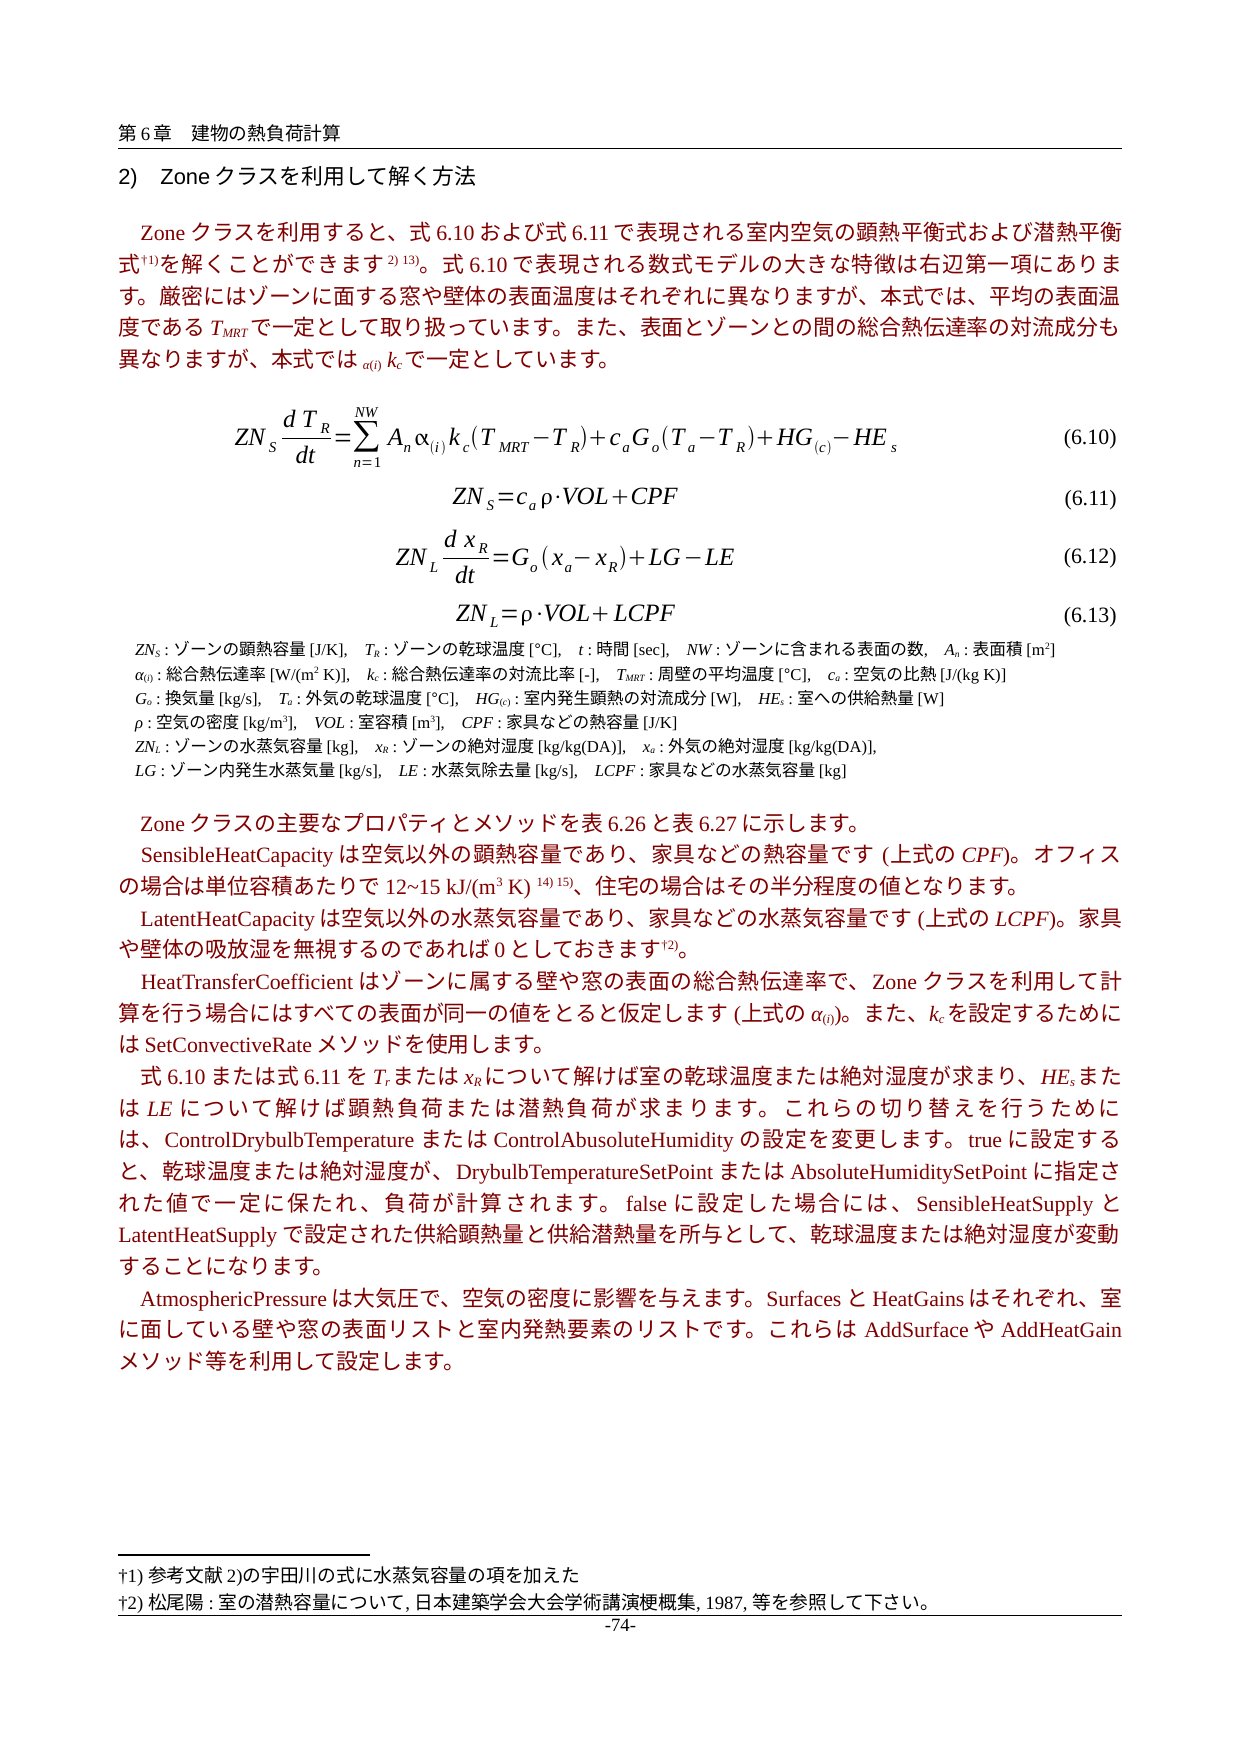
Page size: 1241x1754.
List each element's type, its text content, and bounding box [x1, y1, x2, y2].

text Zoneクラスの主要なプロパティとメソッドを表6.26と表6.27に示します。 [118, 806, 1122, 837]
table_header [118, 594, 1010, 636]
table_header (6.13) [1010, 594, 1122, 636]
table_header [118, 477, 1010, 519]
text ρ : 空気の密度 [kg/m3], VOL : 室容積 [m3], CPF : 家具などの熱容量 [J/K] [118, 709, 1122, 733]
text ZNL : ゾーンの水蒸気容量 [kg], xR : ゾーンの絶対湿度 [kg/kg(DA)], xa : 外気の絶対湿度 [kg/kg(DA)], [118, 733, 1122, 757]
text 参考文献2)の宇田川の式に水蒸気容量の項を加えた [118, 1561, 1122, 1588]
text 松尾陽 : 室の潜熱容量について, 日本建築学会大会学術講演梗概集, 1987, 等を参照して下さい。 [118, 1588, 1122, 1615]
text ZNS : ゾーンの顕熱容量 [J/K], TR : ゾーンの乾球温度 [°C], t : 時間 [sec], NW : ゾーンに含まれる表面の数, An : 表面積 [m2] [118, 636, 1122, 661]
table_header (6.10) [1010, 398, 1122, 477]
text Go : 換気量 [kg/s], Ta : 外気の乾球温度 [°C], HG(c) : 室内発生顕熱の対流成分 [W], HEs : 室への供給熱量 [W] [118, 685, 1122, 709]
text LG : ゾーン内発生水蒸気量 [kg/s], LE : 水蒸気除去量 [kg/s], LCPF : 家具などの水蒸気容量 [kg] [118, 757, 1122, 781]
table_header [118, 520, 1010, 594]
text SensibleHeatCapacityは空気以外の顕熱容量であり、家具などの熱容量です (上式のCPF)。オフィスの場合は単位容積あたりで12~15 kJ/(m3 K) ) )、住宅の場合はその半分程度の値となります。 [118, 837, 1122, 901]
table_header (6.11) [1010, 477, 1122, 519]
text 式6.10または式6.11をTrまたはxRについて解けば室の乾球温度または絶対湿度が求まり、HEsまたはLEについて解けば顕熱負荷または潜熱負荷が求まります。これらの切り替えを行うためには、ControlDrybulbTemperatureまたはControlAbusoluteHumidityの設定を変更します。trueに設定すると、乾球温度または絶対湿度が、DrybulbTemperatureSetPointまたはAbsoluteHumiditySetPointに指定された値で一定に保たれ、負荷が計算されます。falseに設定した場合には、SensibleHeatSupplyとLatentHeatSupplyで設定された供給顕熱量と供給潜熱量を所与として、乾球温度または絶対湿度が変動することになります。 [118, 1059, 1122, 1281]
table_header [118, 398, 1010, 477]
text LatentHeatCapacityは空気以外の水蒸気容量であり、家具などの水蒸気容量です (上式のLCPF)。家具や壁体の吸放湿を無視するのであれば0としておきます†)。 [118, 901, 1122, 964]
subtitle Zoneクラスを利用して解く方法 [118, 159, 1122, 191]
text AtmosphericPressureは大気圧で、空気の密度に影響を与えます。SurfacesとHeatGainsはそれぞれ、室に面している壁や窓の表面リストと室内発熱要素のリストです。これらはAddSurfaceやAddHeatGainメソッド等を利用して設定します。 [118, 1281, 1122, 1376]
table_header (6.12) [1010, 520, 1122, 594]
text HeatTransferCoefficientはゾーンに属する壁や窓の表面の総合熱伝達率で、Zoneクラスを利用して計算を行う場合にはすべての表面が同一の値をとると仮定します (上式のα(i))。また、kcを設定するためにはSetConvectiveRateメソッドを使用します。 [118, 964, 1122, 1059]
text α(i) : 総合熱伝達率 [W/(m2 K)], kc : 総合熱伝達率の対流比率 [-], TMRT : 周壁の平均温度 [°C], ca : 空気の比熱 [J/(kg K)] [118, 661, 1122, 685]
text Zoneクラスを利用すると、式6.10および式6.11で表現される室内空気の顕熱平衡式および潜熱平衡式†)を解くことができます2) )。式6.10で表現される数式モデルの大きな特徴は右辺第一項にあります。厳密にはゾーンに面する窓や壁体の表面温度はそれぞれに異なりますが、本式では、平均の表面温度であるTMRTで一定として取り扱っています。また、表面とゾーンとの間の総合熱伝達率の対流成分も異なりますが、本式ではα(i) kcで一定としています。 [118, 215, 1122, 374]
